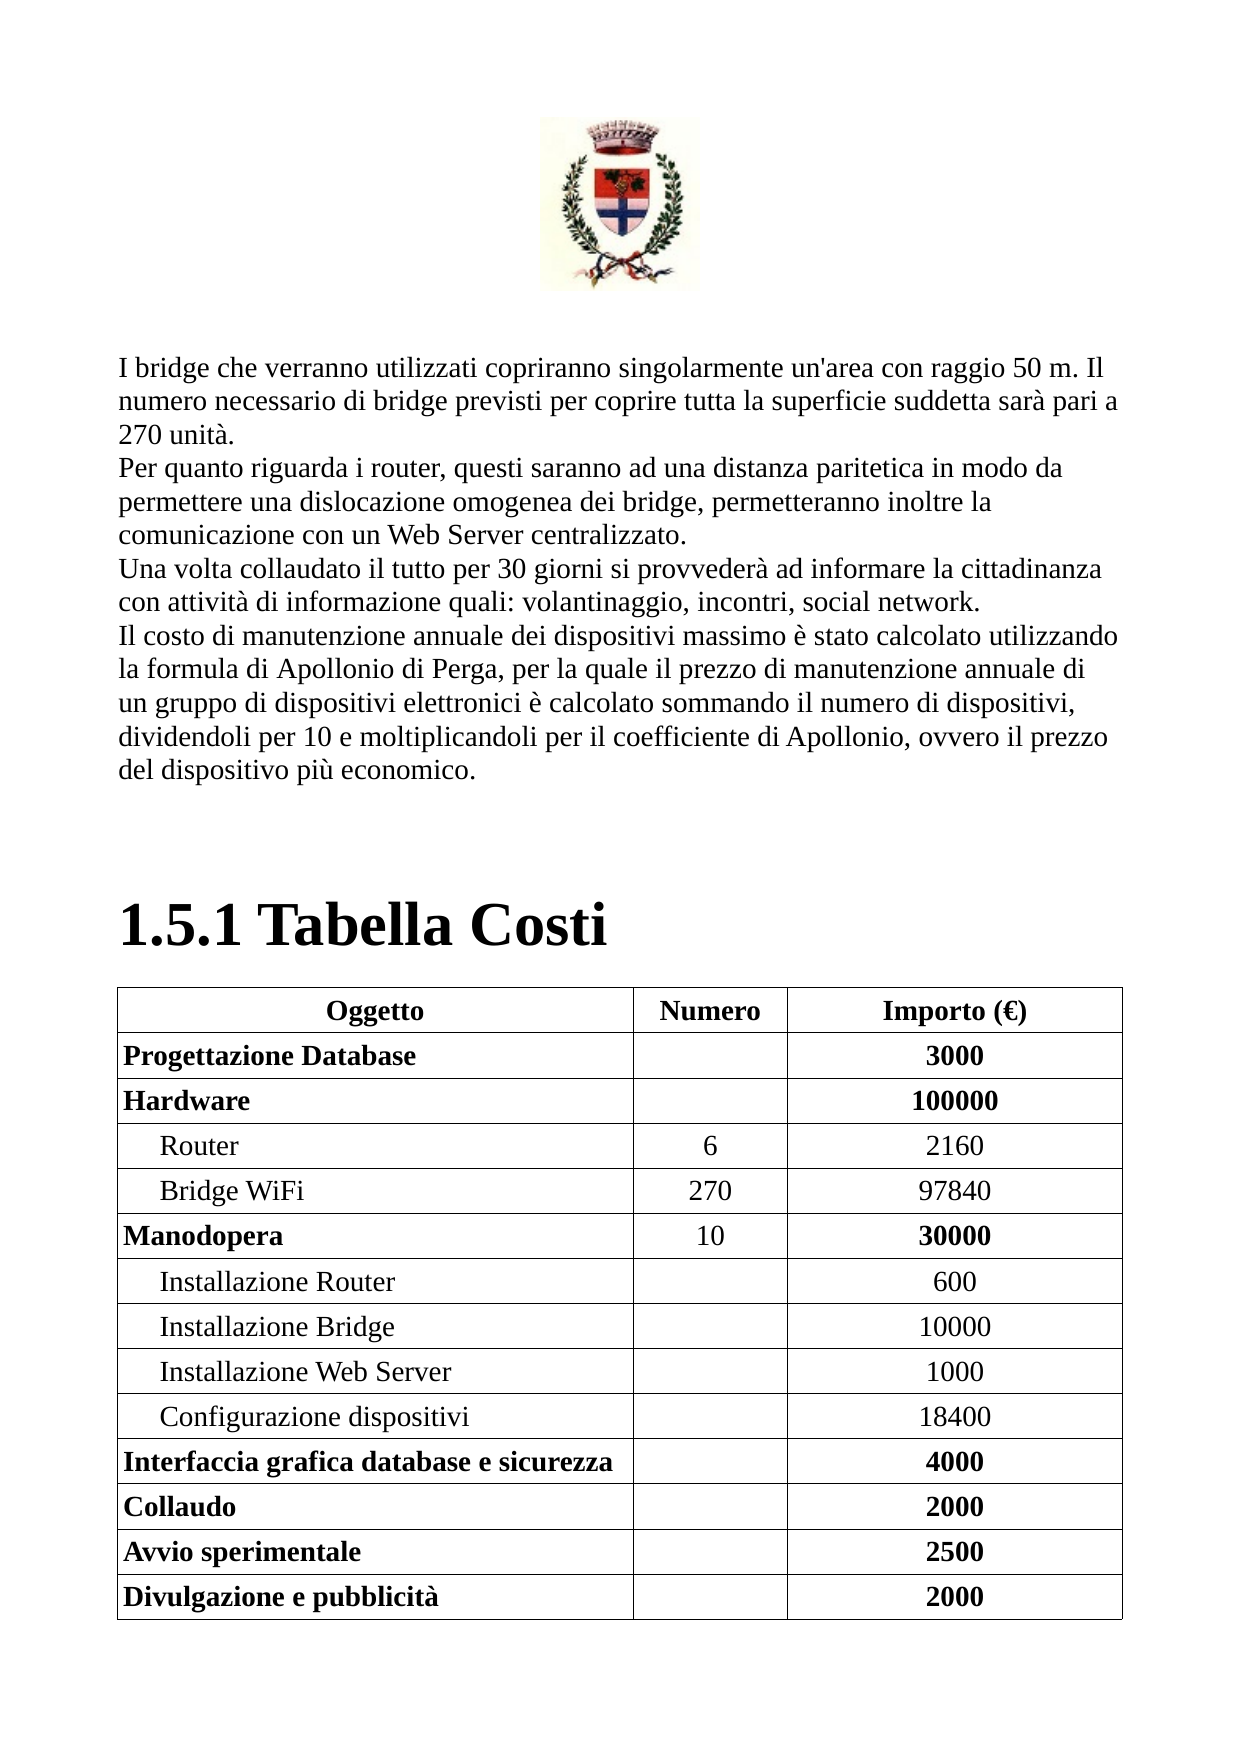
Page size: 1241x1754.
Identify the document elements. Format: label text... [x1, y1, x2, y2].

table_cell 1000 [788, 1349, 1122, 1393]
text I bridge che verranno utilizzati copriranno singolarmente un'area con raggio 50 m. Il numero necessario di bridge previsti per coprire tutta la superficie suddetta sarà pari a 270 unità. [118, 350, 1122, 450]
table_header Numero [634, 988, 787, 1032]
table_cell Bridge WiFi [118, 1169, 633, 1213]
table_cell Manodopera [118, 1214, 633, 1258]
table_cell 2000 [788, 1484, 1122, 1528]
table_cell Installazione Router [118, 1259, 633, 1303]
table_header Importo (€) [788, 988, 1122, 1032]
table_cell Configurazione dispositivi [118, 1394, 633, 1438]
table_cell 10 [634, 1214, 787, 1258]
table_cell 270 [634, 1169, 787, 1213]
table_cell [634, 1033, 787, 1077]
table_cell Hardware [118, 1079, 633, 1122]
table_cell Installazione Bridge [118, 1304, 633, 1348]
table_cell 10000 [788, 1304, 1122, 1348]
table_cell 2000 [788, 1575, 1122, 1619]
table_cell [634, 1304, 787, 1348]
table_cell Installazione Web Server [118, 1349, 633, 1393]
table_cell 100000 [788, 1079, 1122, 1122]
table_cell [634, 1394, 787, 1438]
table_cell Divulgazione e pubblicità [118, 1575, 633, 1619]
table_cell 6 [634, 1124, 787, 1168]
table_cell 3000 [788, 1033, 1122, 1077]
table_cell [634, 1439, 787, 1483]
table_cell [634, 1079, 787, 1122]
table_cell 2500 [788, 1530, 1122, 1573]
table_cell Avvio sperimentale [118, 1530, 633, 1573]
table_cell 30000 [788, 1214, 1122, 1258]
table_cell [634, 1349, 787, 1393]
picture [540, 117, 700, 291]
table_cell 18400 [788, 1394, 1122, 1438]
table_cell [634, 1259, 787, 1303]
table_cell Interfaccia grafica database e sicurezza [118, 1439, 633, 1483]
table_cell 2160 [788, 1124, 1122, 1168]
table_cell [634, 1575, 787, 1619]
table_cell [634, 1530, 787, 1573]
table_header Oggetto [118, 988, 633, 1032]
table_cell Collaudo [118, 1484, 633, 1528]
table_cell 600 [788, 1259, 1122, 1303]
table_cell [634, 1484, 787, 1528]
table_cell Progettazione Database [118, 1033, 633, 1077]
table_cell 4000 [788, 1439, 1122, 1483]
table_cell Router [118, 1124, 633, 1168]
text Il costo di manutenzione annuale dei dispositivi massimo è stato calcolato utilizzando la formula di Apollonio di Perga, per la quale il prezzo di manutenzione annuale di un gruppo di dispositivi elettronici è calcolato sommando il numero di dispositivi, dividendoli per 10 e moltiplicandoli per il coefficiente di Apollonio, ovvero il prezzo del dispositivo più economico. [118, 618, 1122, 786]
table_cell 97840 [788, 1169, 1122, 1213]
text Per quanto riguarda i router, questi saranno ad una distanza paritetica in modo da permettere una dislocazione omogenea dei bridge, permetteranno inoltre la comunicazione con un Web Server centralizzato. [118, 450, 1122, 551]
text Una volta collaudato il tutto per 30 giorni si provvederà ad informare la cittadinanza con attività di informazione quali: volantinaggio, incontri, social network. [118, 551, 1122, 618]
text 1.5.1 Tabella Costi [118, 886, 1122, 958]
